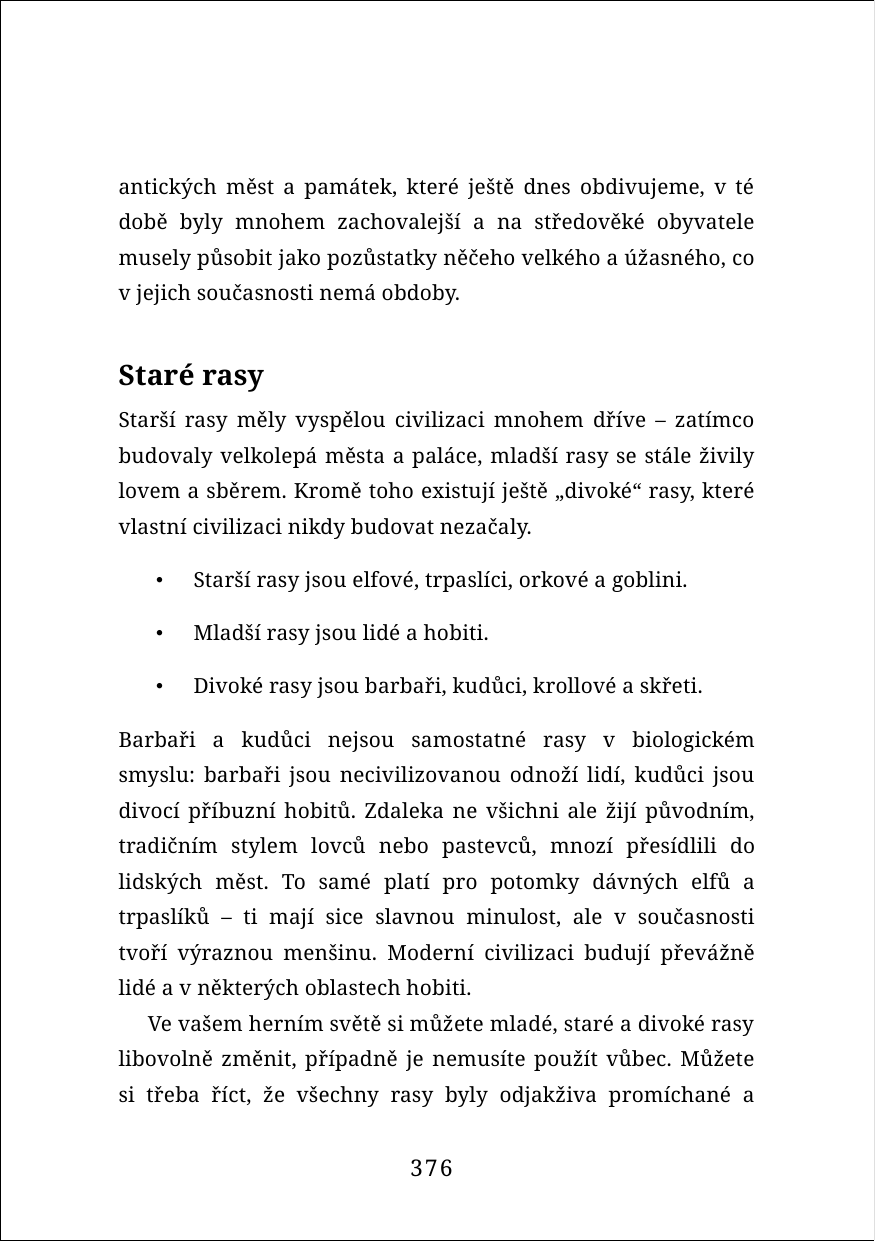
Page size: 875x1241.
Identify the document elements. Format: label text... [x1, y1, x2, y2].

text Starší rasy měly vyspělou civilizaci mnohem dříve – zatímco budovaly velkolepá města a paláce, mladší rasy se stále živily lovem a sběrem. Kromě toho existují ještě „divoké“ rasy, které vlastní civilizaci nikdy budovat nezačaly. [118, 405, 756, 540]
subtitle Staré rasy [118, 355, 756, 393]
text Barbaři a kudůci nejsou samostatné rasy v biologickém smyslu: barbaři jsou necivilizovanou odnoží lidí, kudůci jsou divocí příbuzní hobitů. Zdaleka ne všichni ale žijí původním, tradičním stylem lovců nebo pastevců, mnozí přesídlili do lidských měst. To samé platí pro potomky dávných elfů a trpaslíků – ti mají sice slavnou minulost, ale v současnosti tvoří výraznou menšinu. Moderní civilizaci budují převážně lidé a v některých oblastech hobiti. Ve vašem herním světě si můžete mladé, staré a divoké rasy libovolně změnit, případně je nemusíte použít vůbec. Můžete si třeba říct, že všechny rasy byly odjakživa promíchané a [118, 725, 756, 1108]
list Starší rasy jsou elfové, trpaslíci, orkové a goblini. [156, 565, 756, 593]
list Mladší rasy jsou lidé a hobiti. [156, 618, 756, 647]
list Divoké rasy jsou barbaři, kudůci, krollové a skřeti. [156, 672, 756, 700]
text antických měst a památek, které ještě dnes obdivujeme, v té době byly mnohem zachovalejší a na středověké obyvatele musely působit jako pozůstatky něčeho velkého a úžasného, co v jejich současnosti nemá obdoby. [118, 172, 756, 307]
